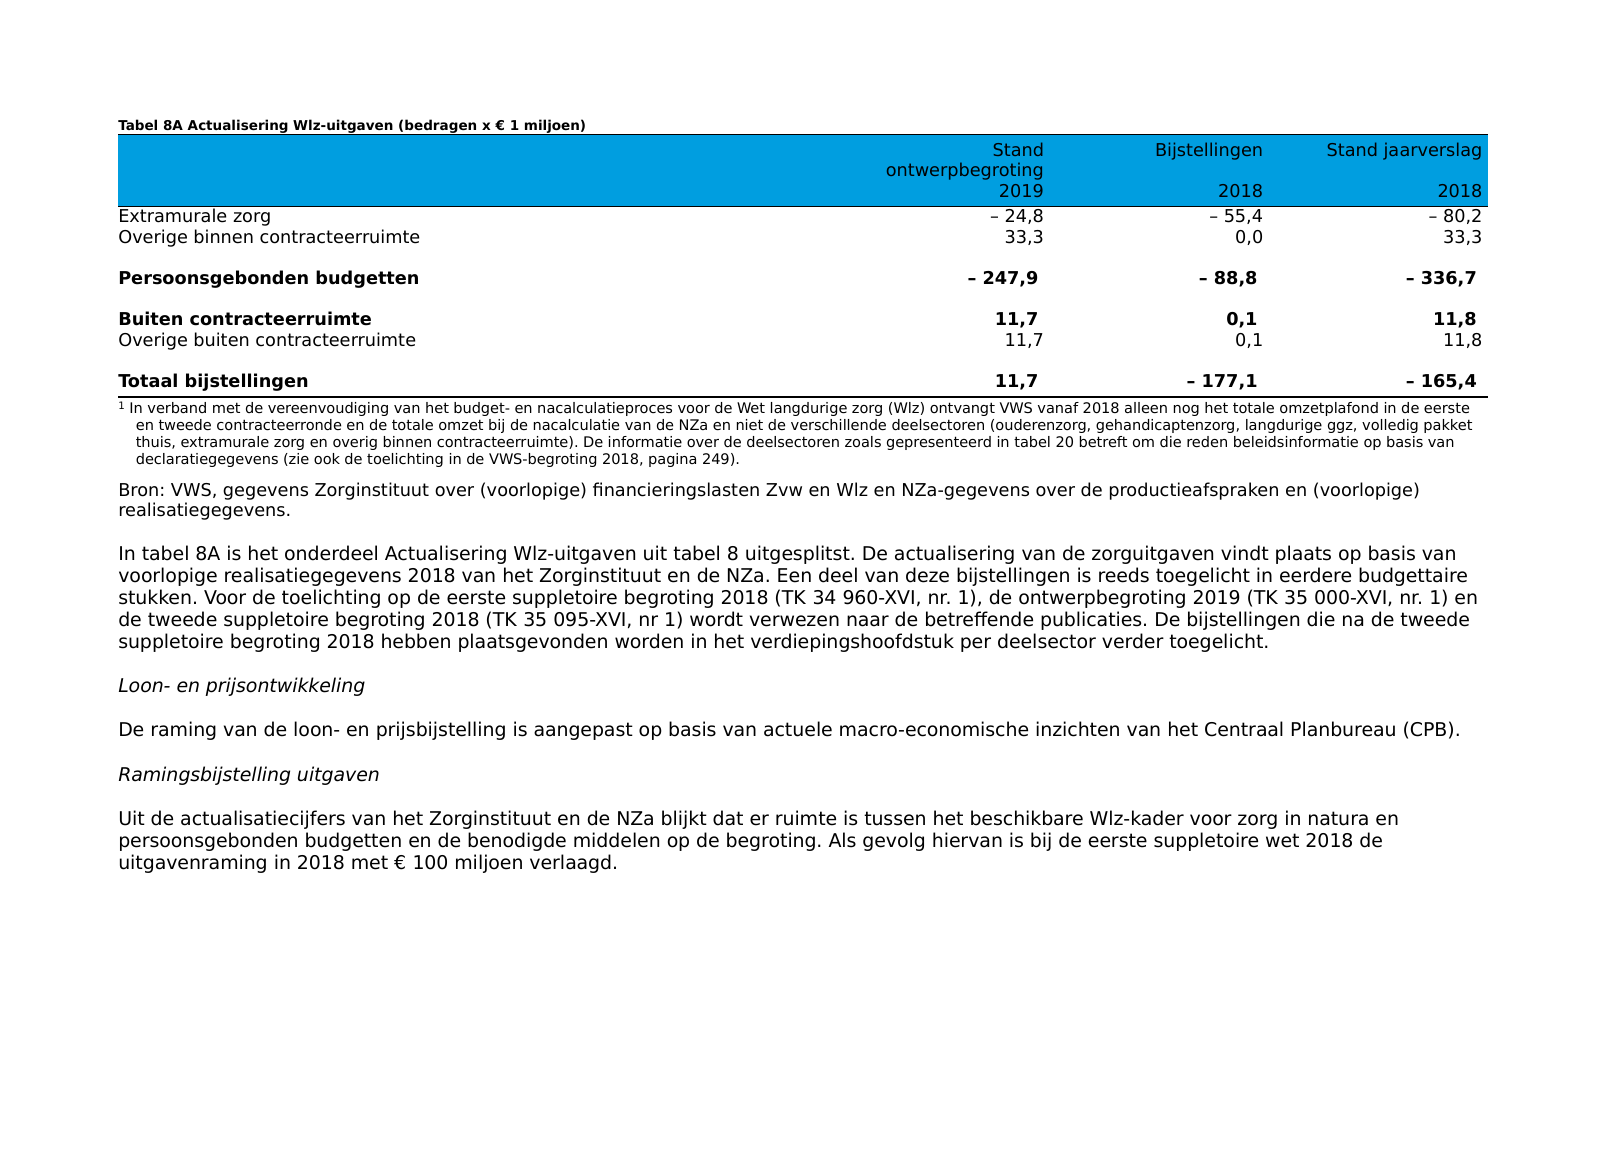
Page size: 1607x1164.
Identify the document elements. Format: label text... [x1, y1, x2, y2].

table_cell 33,3 [830, 227, 1050, 247]
table_cell – 80,2 [1269, 207, 1488, 227]
table_cell – 177,1 [1050, 371, 1269, 396]
table_cell 2018 [1269, 181, 1488, 206]
table_cell [118, 289, 830, 309]
table_cell 0,1 [1050, 309, 1269, 330]
table_cell [1269, 248, 1488, 268]
table_cell 11,8 [1269, 330, 1488, 351]
table_cell – 55,4 [1050, 207, 1269, 227]
table_cell 1 In verband met de vereenvoudiging van het budget- en nacalculatieproces voor de Wet langdurige zorg (Wlz) ontvangt VWS vanaf 2018 alleen nog het totale omzetplafond in de eerste en tweede contracteerronde en de totale omzet bij de nacalculatie van de NZa en niet de verschillende deelsectoren (ouderenzorg, gehandicaptenzorg, langdurige ggz, volledig pakket thuis, extramurale zorg en overig binnen contracteerruimte). De informatie over de deelsectoren zoals gepresenteerd in tabel 20 betreft om die reden beleidsinformatie op basis van declaratiegegevens (zie ook de toelichting in de VWS-begroting 2018, pagina 249). Bron: VWS, gegevens Zorginstituut over (voorlopige) financieringslasten Zvw en Wlz en NZa-gegevens over de productieafspraken en (voorlopige) realisatiegegevens. [118, 398, 1488, 521]
table_cell [830, 351, 1050, 371]
table_cell Overige binnen contracteerruimte [118, 227, 830, 247]
table_cell Overige buiten contracteerruimte [118, 330, 830, 351]
text De raming van de loon- en prijsbijstelling is aangepast op basis van actuele macro-economische inzichten van het Centraal Planbureau (CPB). [118, 719, 1488, 741]
table_cell Stand ontwerpbegroting [830, 135, 1050, 181]
table_header Tabel 8A Actualisering Wlz-uitgaven (bedragen x € 1 miljoen) [118, 118, 1488, 134]
table_cell 11,7 [830, 330, 1050, 351]
table_cell 2018 [1050, 181, 1269, 206]
table_cell Totaal bijstellingen [118, 371, 830, 396]
table_cell [1050, 289, 1269, 309]
table_cell Buiten contracteerruimte [118, 309, 830, 330]
table_cell [1050, 351, 1269, 371]
table_cell – 165,4 [1269, 371, 1488, 396]
table_cell 2019 [830, 181, 1050, 206]
table_cell [118, 135, 830, 181]
table_cell [118, 248, 830, 268]
table_cell Bijstellingen [1050, 135, 1269, 181]
table_cell 11,7 [830, 309, 1050, 330]
table_cell 33,3 [1269, 227, 1488, 247]
text In tabel 8A is het onderdeel Actualisering Wlz-uitgaven uit tabel 8 uitgesplitst. De actualisering van de zorguitgaven vindt plaats op basis van voorlopige realisatiegegevens 2018 van het Zorginstituut en de NZa. Een deel van deze bijstellingen is reeds toegelicht in eerdere budgettaire stukken. Voor de toelichting op de eerste suppletoire begroting 2018 (TK 34 960-XVI, nr. 1), de ontwerpbegroting 2019 (TK 35 000-XVI, nr. 1) en de tweede suppletoire begroting 2018 (TK 35 095-XVI, nr 1) wordt verwezen naar de betreffende publicaties. De bijstellingen die na de tweede suppletoire begroting 2018 hebben plaatsgevonden worden in het verdiepingshoofdstuk per deelsector verder toegelicht. [118, 543, 1488, 653]
table_cell Extramurale zorg [118, 207, 830, 227]
table_cell – 24,8 [830, 207, 1050, 227]
subtitle Ramingsbijstelling uitgaven [118, 763, 1488, 786]
table_cell [1269, 289, 1488, 309]
table_cell Stand jaarverslag [1269, 135, 1488, 181]
table_cell 11,7 [830, 371, 1050, 396]
table_cell [830, 289, 1050, 309]
table_cell – 336,7 [1269, 268, 1488, 289]
table_cell [118, 181, 830, 206]
table_cell Persoonsgebonden budgetten [118, 268, 830, 289]
table_cell [830, 248, 1050, 268]
table_cell [118, 351, 830, 371]
table_cell – 88,8 [1050, 268, 1269, 289]
table_cell 11,8 [1269, 309, 1488, 330]
table_cell 0,1 [1050, 330, 1269, 351]
table_cell [1050, 248, 1269, 268]
text Uit de actualisatiecijfers van het Zorginstituut en de NZa blijkt dat er ruimte is tussen het beschikbare Wlz-kader voor zorg in natura en persoonsgebonden budgetten en de benodigde middelen op de begroting. Als gevolg hiervan is bij de eerste suppletoire wet 2018 de uitgavenraming in 2018 met € 100 miljoen verlaagd. [118, 808, 1488, 874]
subtitle Loon- en prijsontwikkeling [118, 675, 1488, 697]
table_cell [1269, 351, 1488, 371]
table_cell – 247,9 [830, 268, 1050, 289]
table_cell 0,0 [1050, 227, 1269, 247]
